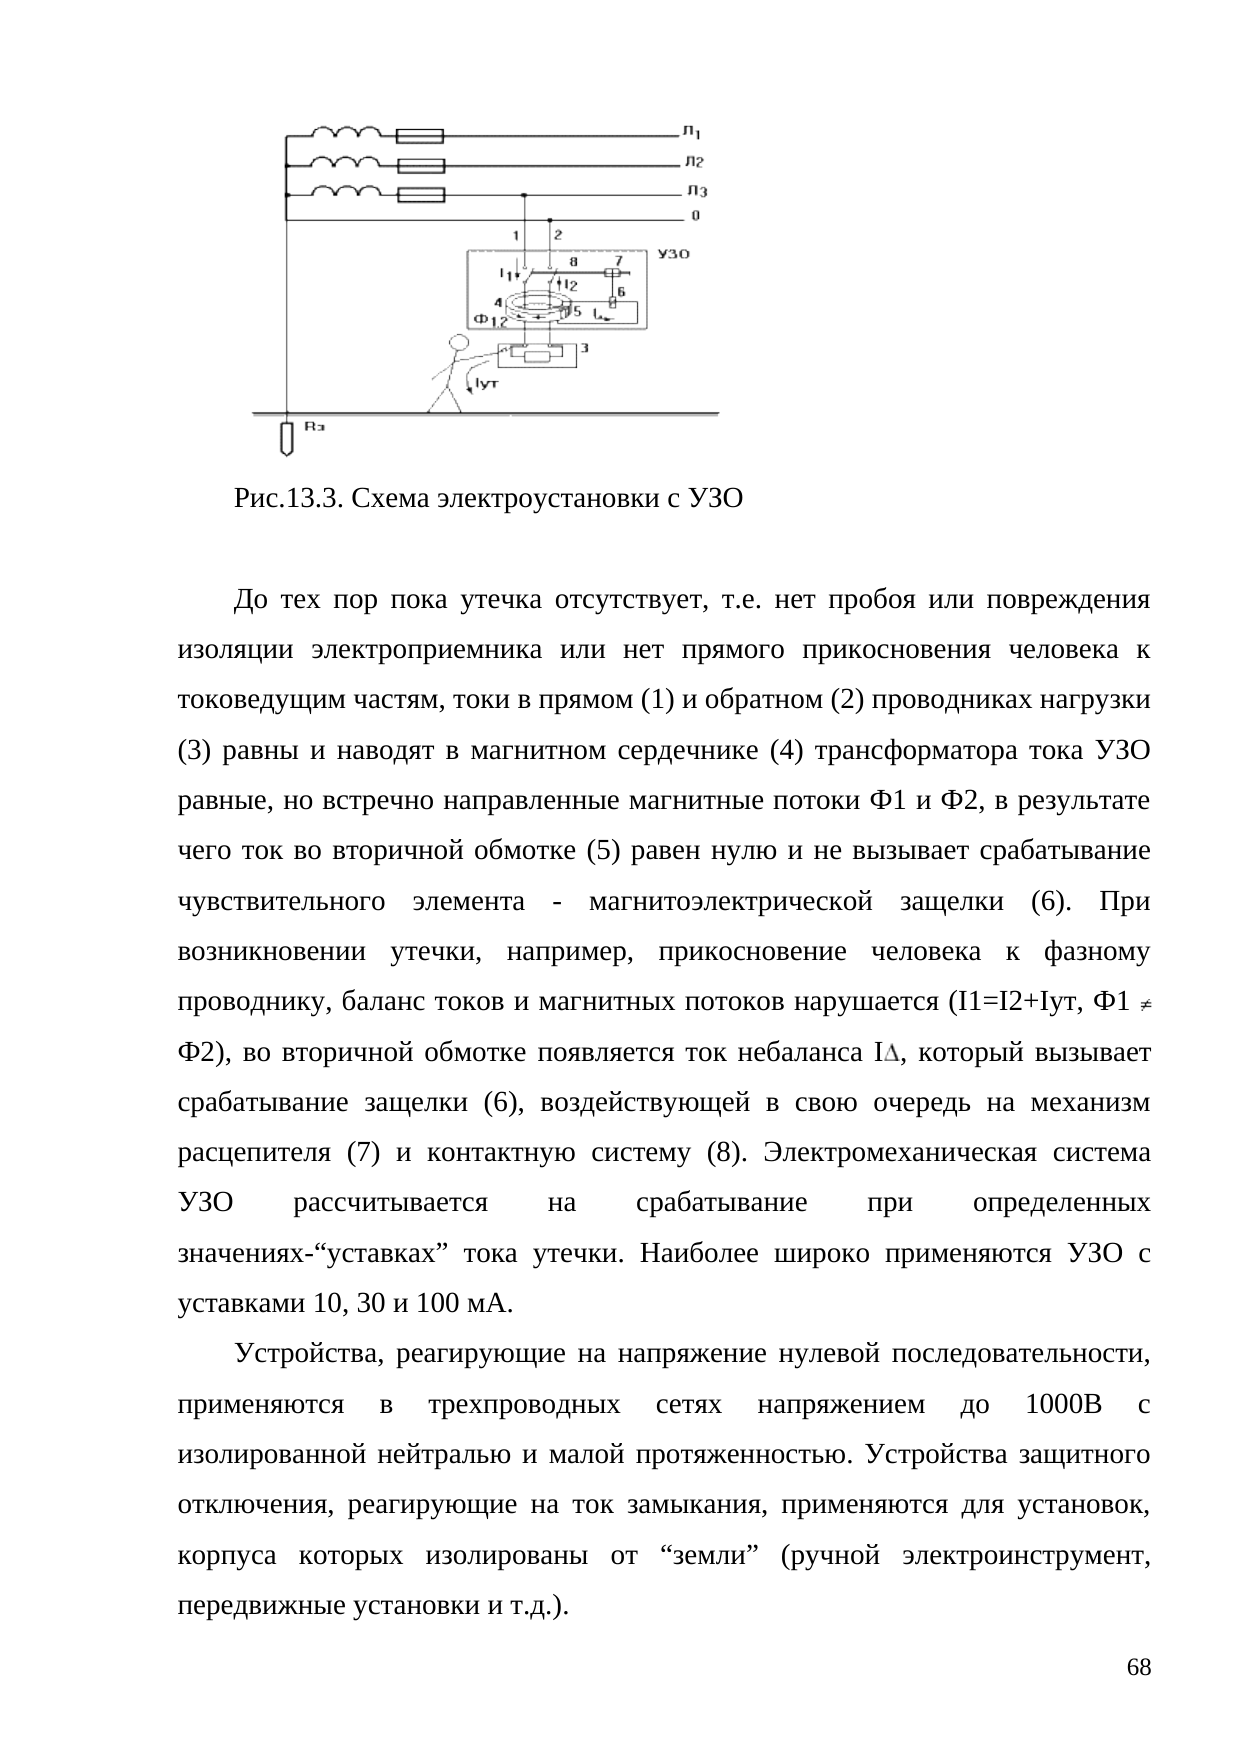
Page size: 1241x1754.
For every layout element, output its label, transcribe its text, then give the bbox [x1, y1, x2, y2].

text Устройства, реагирующие на напряжение нулевой последовательности, применяются в трехпроводных сетях напряжением до 1000В с изолированной нейтралью и малой протяженностью. Устройства защитного отключения, реагирующие на ток замыкания, применяются для установок, корпуса которых изолированы от “земли” (ручной электроинструмент, передвижные установки и т.д.). [177, 1336, 1152, 1621]
text Рис.13.3. Схема электроустановки с УЗО [177, 480, 1152, 514]
picture [233, 118, 742, 464]
picture [1140, 999, 1152, 1011]
picture [884, 1043, 900, 1061]
text До тех пор пока утечка отсутствует, т.е. нет пробоя или повреждения изоляции электроприемника или нет прямого прикосновения человека к токоведущим частям, токи в прямом (1) и обратном (2) проводниках нагрузки (3) равны и наводят в магнитном сердечнике (4) трансформатора тока УЗО равные, но встречно направленные магнитные потоки Ф1 и Ф2, в результате чего ток во вторичной обмотке (5) равен нулю и не вызывает срабатывание чувствительного элемента - магнитоэлектрической защелки (6). При возникновении утечки, например, прикосновение человека к фазному проводнику, баланс токов и магнитных потоков нарушается (I1=I2+Iут, Ф1 Ф2), во вторичной обмотке появляется ток небаланса I, который вызывает срабатывание защелки (6), воздействующей в свою очередь на механизм расцепителя (7) и контактную систему (8). Электромеханическая система УЗО рассчитывается на срабатывание при определенных значениях-“уставках” тока утечки. Наиболее широко применяются УЗО с уставками 10, 30 и 100 мА. [177, 581, 1152, 1319]
